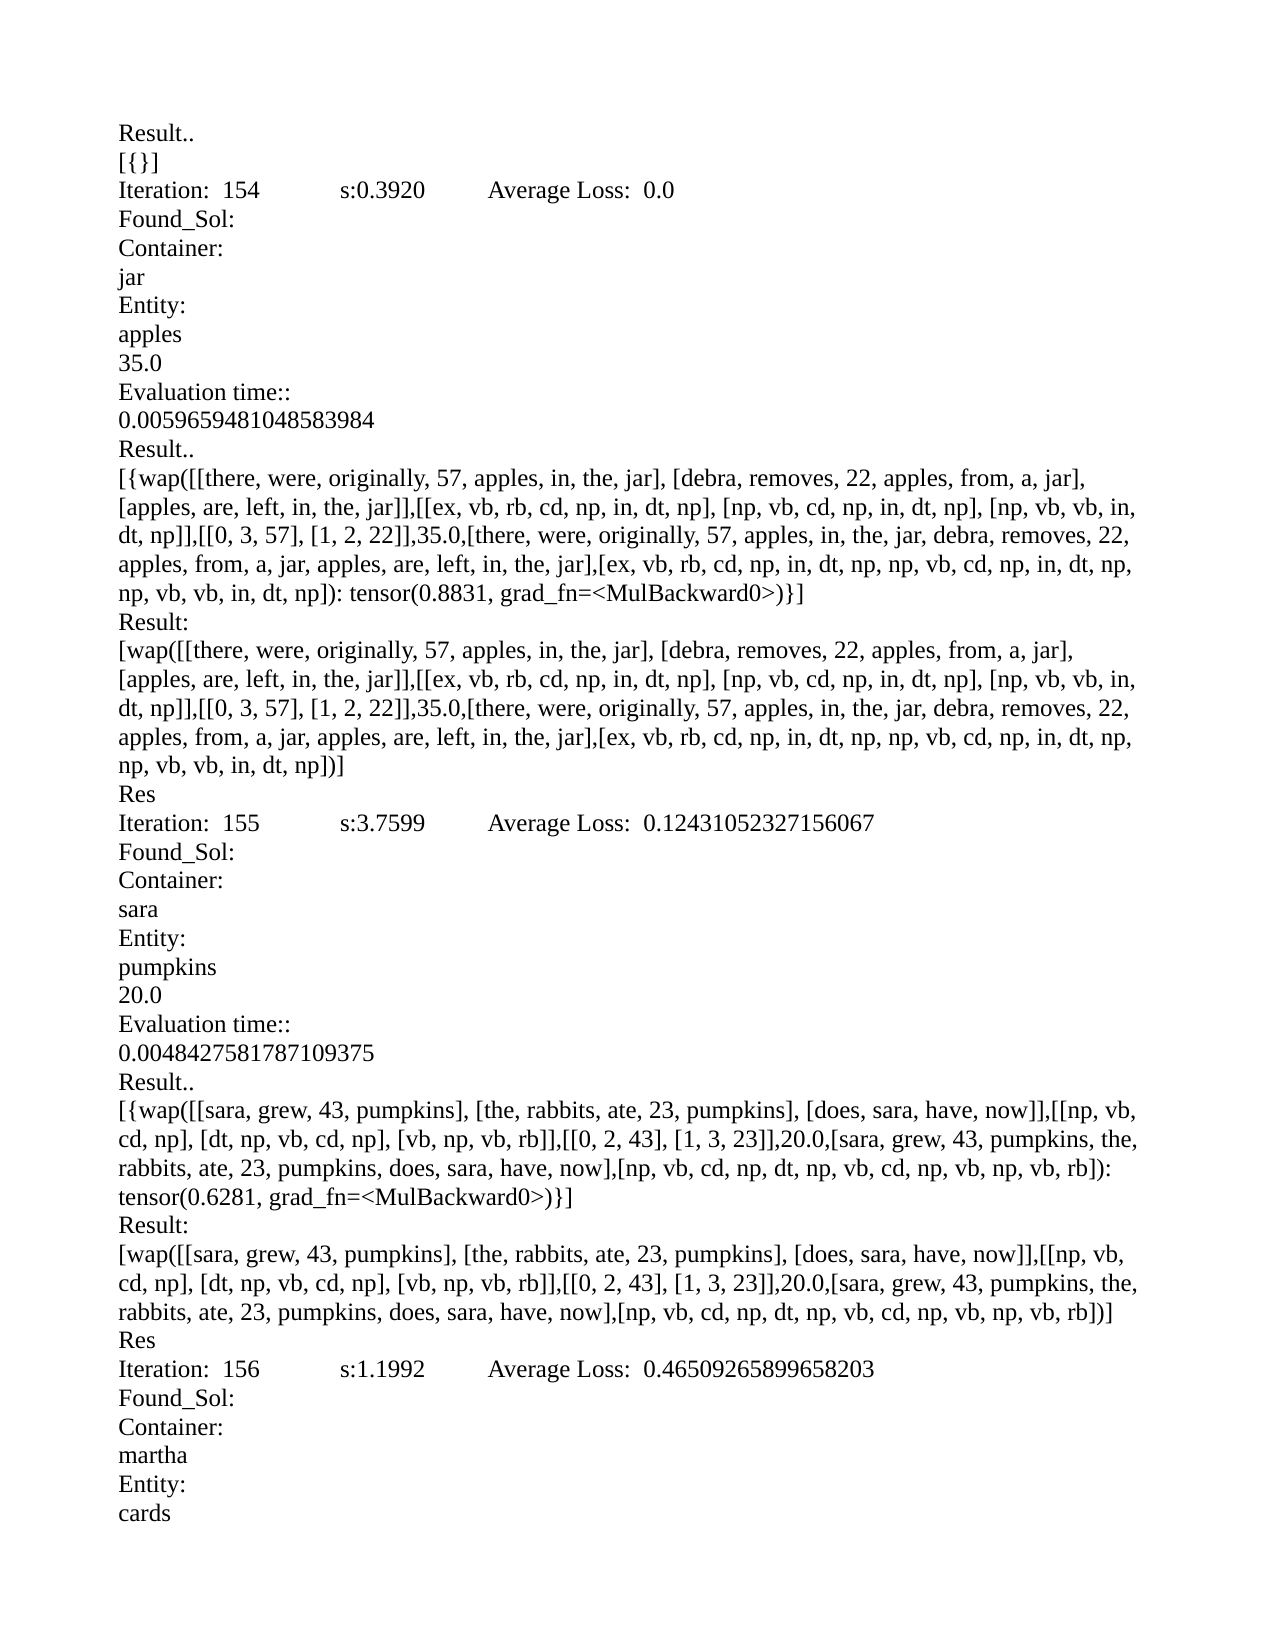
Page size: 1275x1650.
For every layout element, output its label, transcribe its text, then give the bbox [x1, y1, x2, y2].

text 0.0059659481048583984 [118, 406, 1157, 434]
text [wap([[sara, grew, 43, pumpkins], [the, rabbits, ate, 23, pumpkins], [does, sara, have, now]],[[np, vb, cd, np], [dt, np, vb, cd, np], [vb, np, vb, rb]],[[0, 2, 43], [1, 3, 23]],20.0,[sara, grew, 43, pumpkins, the, rabbits, ate, 23, pumpkins, does, sara, have, now],[np, vb, cd, np, dt, np, vb, cd, np, vb, np, vb, rb])] [118, 1239, 1157, 1326]
text Container: [118, 1412, 1157, 1441]
text Result.. [118, 1067, 1157, 1096]
text Container: [118, 866, 1157, 894]
text Entity: [118, 923, 1157, 952]
text Entity: [118, 1469, 1157, 1498]
text Result: [118, 1211, 1157, 1239]
text Evaluation time:: [118, 1009, 1157, 1038]
text [wap([[there, were, originally, 57, apples, in, the, jar], [debra, removes, 22, apples, from, a, jar], [apples, are, left, in, the, jar]],[[ex, vb, rb, cd, np, in, dt, np], [np, vb, cd, np, in, dt, np], [np, vb, vb, in, dt, np]],[[0, 3, 57], [1, 2, 22]],35.0,[there, were, originally, 57, apples, in, the, jar, debra, removes, 22, apples, from, a, jar, apples, are, left, in, the, jar],[ex, vb, rb, cd, np, in, dt, np, np, vb, cd, np, in, dt, np, np, vb, vb, in, dt, np])] [118, 636, 1157, 779]
text [{wap([[there, were, originally, 57, apples, in, the, jar], [debra, removes, 22, apples, from, a, jar], [apples, are, left, in, the, jar]],[[ex, vb, rb, cd, np, in, dt, np], [np, vb, cd, np, in, dt, np], [np, vb, vb, in, dt, np]],[[0, 3, 57], [1, 2, 22]],35.0,[there, were, originally, 57, apples, in, the, jar, debra, removes, 22, apples, from, a, jar, apples, are, left, in, the, jar],[ex, vb, rb, cd, np, in, dt, np, np, vb, cd, np, in, dt, np, np, vb, vb, in, dt, np]): tensor(0.8831, grad_fn=<MulBackward0>)}] [118, 463, 1157, 607]
text Iteration: 156 s:1.1992 Average Loss: 0.46509265899658203 [118, 1354, 1157, 1383]
text Found_Sol: [118, 837, 1157, 866]
text 0.0048427581787109375 [118, 1038, 1157, 1067]
text Result.. [118, 118, 1157, 147]
text apples [118, 319, 1157, 348]
text Found_Sol: [118, 1383, 1157, 1412]
text pumpkins [118, 952, 1157, 981]
text Found_Sol: [118, 204, 1157, 233]
text Evaluation time:: [118, 377, 1157, 406]
text Result: [118, 607, 1157, 636]
text sara [118, 894, 1157, 923]
text [{wap([[sara, grew, 43, pumpkins], [the, rabbits, ate, 23, pumpkins], [does, sara, have, now]],[[np, vb, cd, np], [dt, np, vb, cd, np], [vb, np, vb, rb]],[[0, 2, 43], [1, 3, 23]],20.0,[sara, grew, 43, pumpkins, the, rabbits, ate, 23, pumpkins, does, sara, have, now],[np, vb, cd, np, dt, np, vb, cd, np, vb, np, vb, rb]): tensor(0.6281, grad_fn=<MulBackward0>)}] [118, 1096, 1157, 1211]
text Result.. [118, 434, 1157, 463]
text Container: [118, 233, 1157, 262]
text cards [118, 1498, 1157, 1527]
text Iteration: 155 s:3.7599 Average Loss: 0.12431052327156067 [118, 808, 1157, 837]
text jar [118, 262, 1157, 291]
text 20.0 [118, 981, 1157, 1009]
text Res [118, 1326, 1157, 1354]
text Res [118, 779, 1157, 808]
text [{}] [118, 147, 1157, 176]
text Iteration: 154 s:0.3920 Average Loss: 0.0 [118, 176, 1157, 204]
text 35.0 [118, 348, 1157, 377]
text martha [118, 1441, 1157, 1469]
text Entity: [118, 291, 1157, 319]
